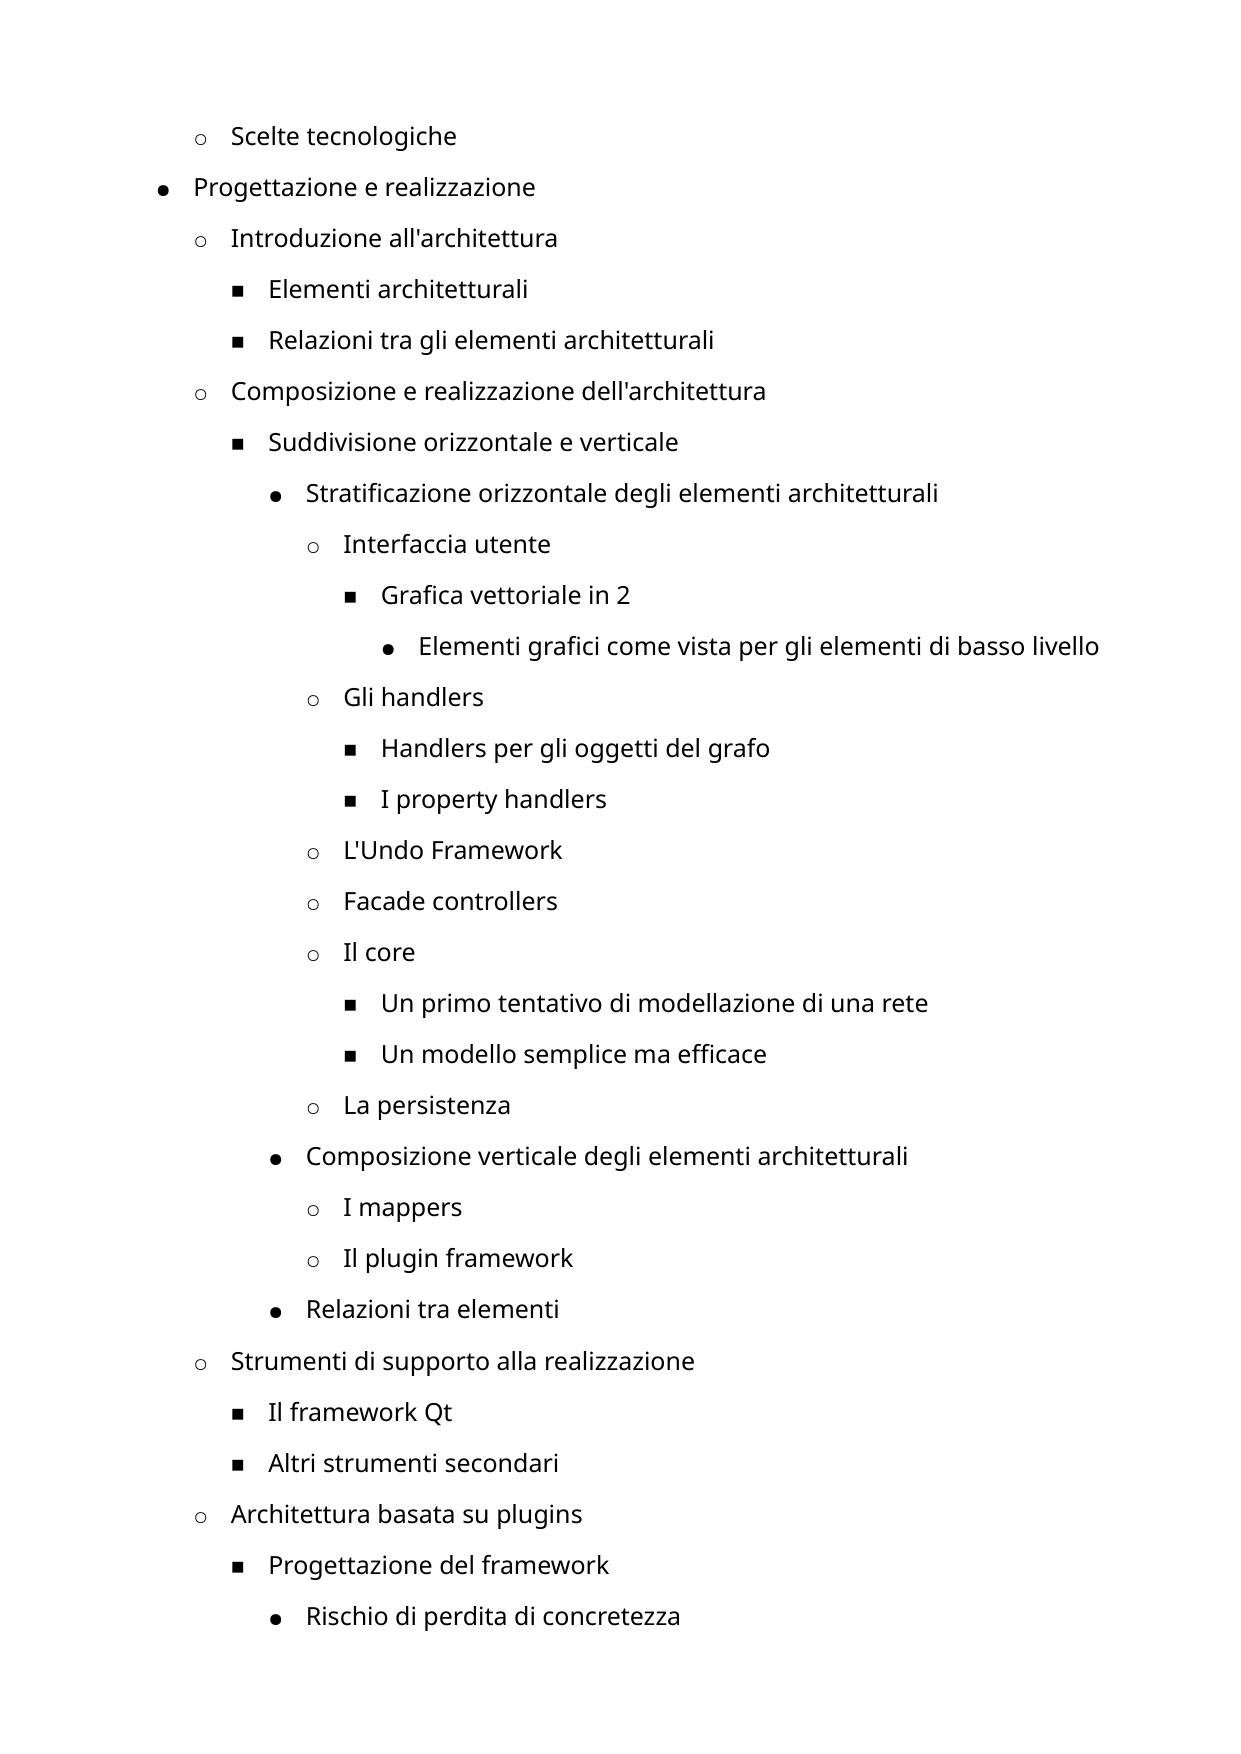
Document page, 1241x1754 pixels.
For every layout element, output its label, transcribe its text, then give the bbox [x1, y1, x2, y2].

list La persistenza [306, 1088, 1122, 1122]
list Elementi grafici come vista per gli elementi di basso livello [381, 628, 1122, 663]
list I property handlers [343, 782, 1122, 816]
list Il plugin framework [306, 1241, 1122, 1275]
list Gli handlers [306, 679, 1122, 714]
list Relazioni tra elementi [268, 1292, 1122, 1326]
list Composizione verticale degli elementi architetturali [268, 1139, 1122, 1173]
list Il core [306, 935, 1122, 969]
list Strumenti di supporto alla realizzazione [193, 1343, 1122, 1377]
list Progettazione e realizzazione [156, 169, 1122, 203]
list Un primo tentativo di modellazione di una rete [343, 986, 1122, 1020]
list Stratificazione orizzontale degli elementi architetturali [268, 475, 1122, 509]
list Interfaccia utente [306, 526, 1122, 561]
list Rischio di perdita di concretezza [268, 1598, 1122, 1632]
list Elementi architetturali [231, 271, 1122, 305]
list Altri strumenti secondari [231, 1445, 1122, 1479]
list L'Undo Framework [306, 833, 1122, 867]
list Suddivisione orizzontale e verticale [231, 424, 1122, 458]
list Progettazione del framework [231, 1547, 1122, 1581]
list Facade controllers [306, 884, 1122, 918]
list Handlers per gli oggetti del grafo [343, 731, 1122, 765]
list Architettura basata su plugins [193, 1496, 1122, 1530]
list Relazioni tra gli elementi architetturali [231, 322, 1122, 356]
list Un modello semplice ma efficace [343, 1037, 1122, 1071]
list Scelte tecnologiche [193, 118, 1122, 152]
list Composizione e realizzazione dell'architettura [193, 373, 1122, 407]
list Il framework Qt [231, 1394, 1122, 1428]
list Grafica vettoriale in 2 [343, 577, 1122, 612]
list Introduzione all'architettura [193, 220, 1122, 254]
list I mappers [306, 1190, 1122, 1224]
